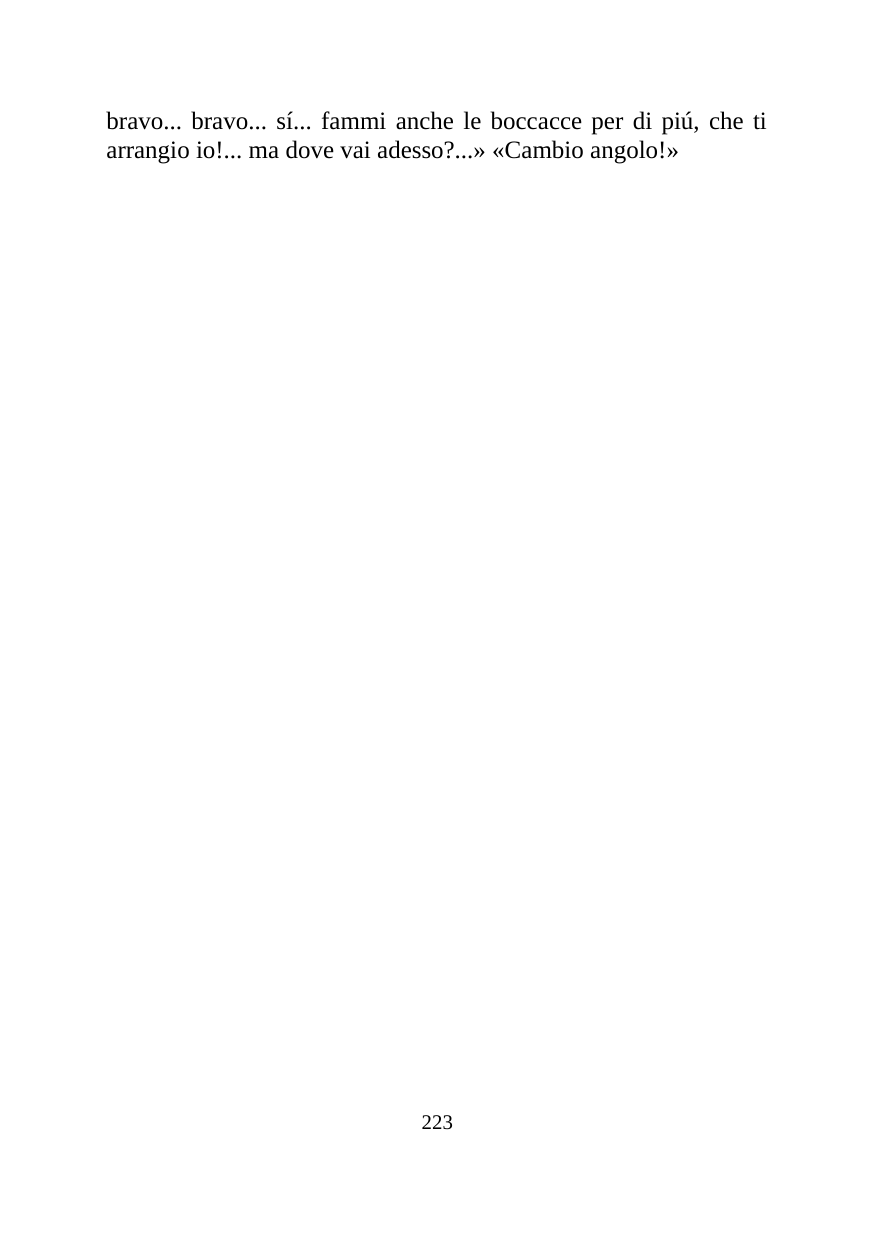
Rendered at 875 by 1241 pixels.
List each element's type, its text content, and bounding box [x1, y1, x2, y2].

text bravo... bravo... sí... fammi anche le boccacce per di piú, che ti arrangio io!... ma dove vai adesso?...» «Cambio angolo!» [106, 106, 768, 164]
